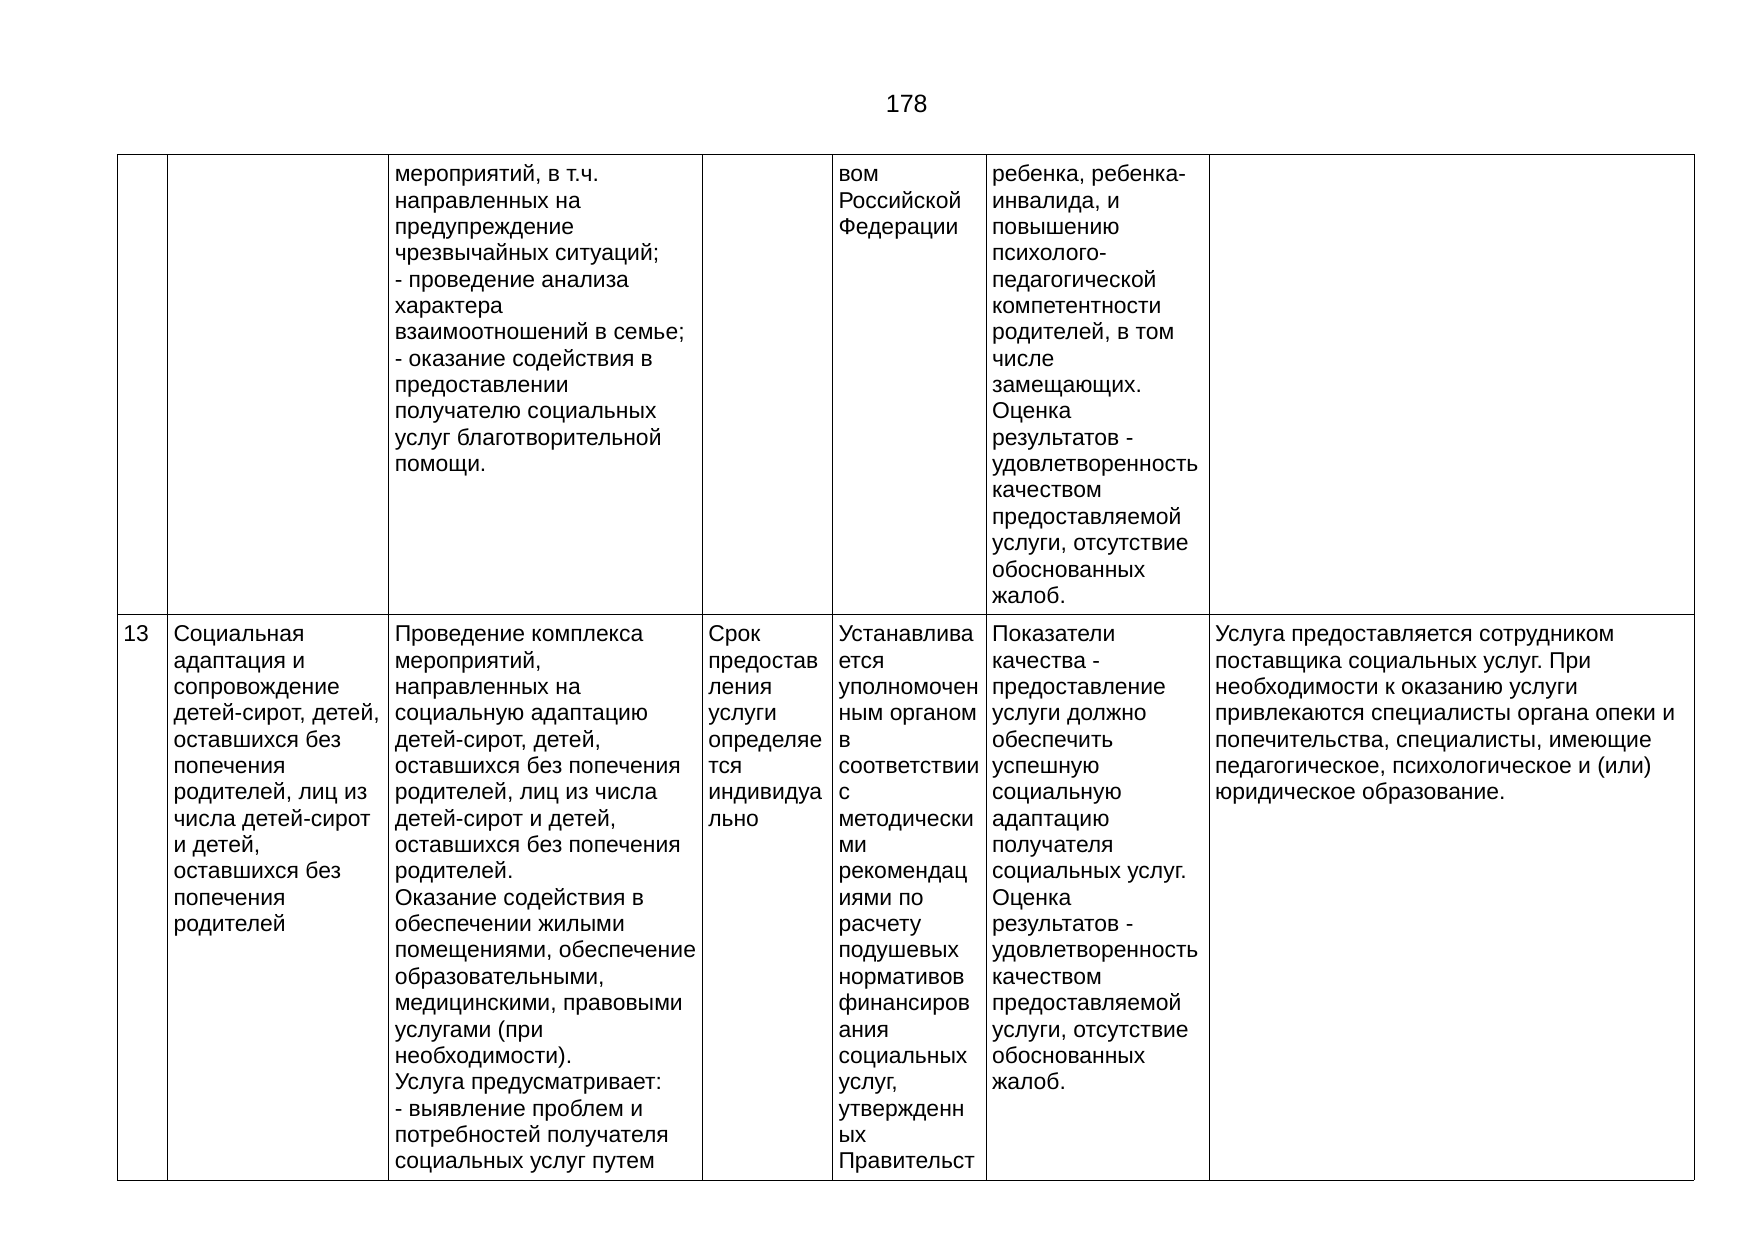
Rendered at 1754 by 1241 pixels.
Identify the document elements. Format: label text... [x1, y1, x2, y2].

table_cell Показатели качества - предоставление услуги должно обеспечить успешную социальную адаптацию получателя социальных услуг. Оценка результатов - удовлетворенность качеством предоставляемой услуги, отсутствие обоснованных жалоб. [987, 615, 1209, 1179]
table_cell [168, 155, 388, 614]
table_cell [118, 155, 167, 614]
table_cell ребенка, ребенка-инвалида, и повышению психолого-педагогической компетентности родителей, в том числе замещающих. Оценка результатов - удовлетворенность качеством предоставляемой услуги, отсутствие обоснованных жалоб. [987, 155, 1209, 614]
table_cell [1210, 155, 1694, 614]
table_cell [703, 155, 832, 614]
table_cell Социальная адаптация и сопровождение детей-сирот, детей, оставшихся без попечения родителей, лиц из числа детей-сирот и детей, оставшихся без попечения родителей [168, 615, 388, 1179]
table_cell Проведение комплекса мероприятий, направленных на социальную адаптацию детей-сирот, детей, оставшихся без попечения родителей, лиц из числа детей-сирот и детей, оставшихся без попечения родителей. Оказание содействия в обеспечении жилыми помещениями, обеспечение образовательными, медицинскими, правовыми услугами (при необходимости). Услуга предусматривает: - выявление проблем и потребностей получателя социальных услуг путем [389, 615, 702, 1179]
table_cell Срок предоставления услуги определяется индивидуально [703, 615, 832, 1179]
table_cell мероприятий, в т.ч. направленных на предупреждение чрезвычайных ситуаций; - проведение анализа характера взаимоотношений в семье; - оказание содействия в предоставлении получателю социальных услуг благотворительной помощи. [389, 155, 702, 614]
table_cell вом Российской Федерации [833, 155, 986, 614]
table_cell 13 [118, 615, 167, 1179]
table_cell Услуга предоставляется сотрудником поставщика социальных услуг. При необходимости к оказанию услуги привлекаются специалисты органа опеки и попечительства, специалисты, имеющие педагогическое, психологическое и (или) юридическое образование. [1210, 615, 1694, 1179]
table_cell Устанавливается уполномоченным органом в соответствии с методическими рекомендациями по расчету подушевых нормативов финансирования социальных услуг, утвержденных Правительст [833, 615, 986, 1179]
